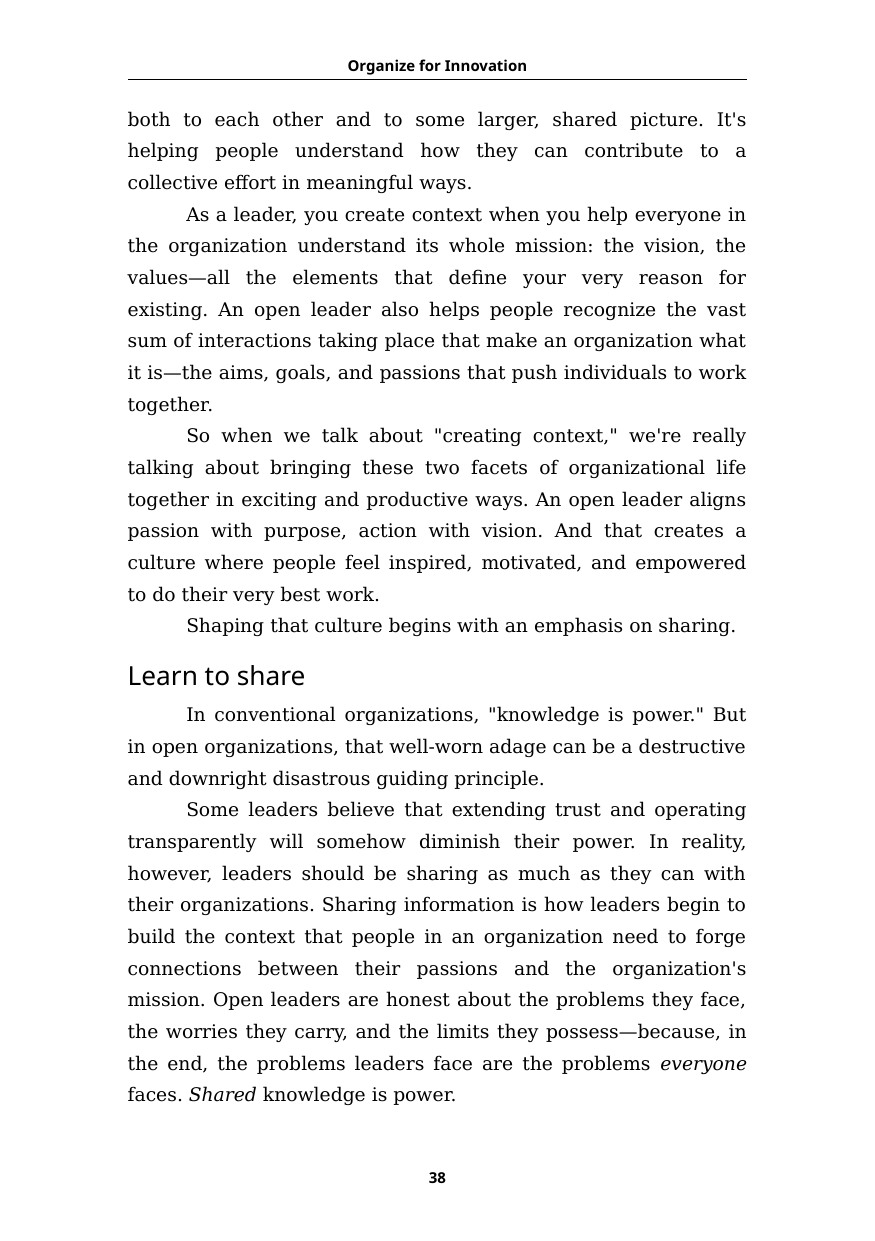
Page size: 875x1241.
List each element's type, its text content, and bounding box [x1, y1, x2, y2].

text So when we talk about "creating context," we're really talking about bringing these two facets of organizational life together in exciting and productive ways. An open leader aligns passion with purpose, action with vision. And that creates a culture where people feel inspired, motivated, and empowered to do their very best work. [127, 425, 747, 606]
subtitle Learn to share [127, 662, 747, 692]
text Shaping that culture begins with an emphasis on sharing. [127, 615, 747, 637]
text Some leaders believe that extending trust and operating transparently will somehow diminish their power. In reality, however, leaders should be sharing as much as they can with their organizations. Sharing information is how leaders begin to build the context that people in an organization need to forge connections between their passions and the organization's mission. Open leaders are honest about the problems they face, the worries they carry, and the limits they possess—because, in the end, the problems leaders face are the problems everyone faces. Shared knowledge is power. [127, 799, 747, 1106]
text As a leader, you create context when you help everyone in the organization understand its whole mission: the vision, the values—all the elements that define your very reason for existing. An open leader also helps people recognize the vast sum of interactions taking place that make an organization what it is—the aims, goals, and passions that push individuals to work together. [127, 204, 747, 416]
text both to each other and to some larger, shared picture. It's helping people understand how they can contribute to a collective effort in meaningful ways. [127, 109, 747, 194]
text In conventional organizations, "knowledge is power." But in open organizations, that well-worn adage can be a destructive and downright disastrous guiding principle. [127, 704, 747, 790]
